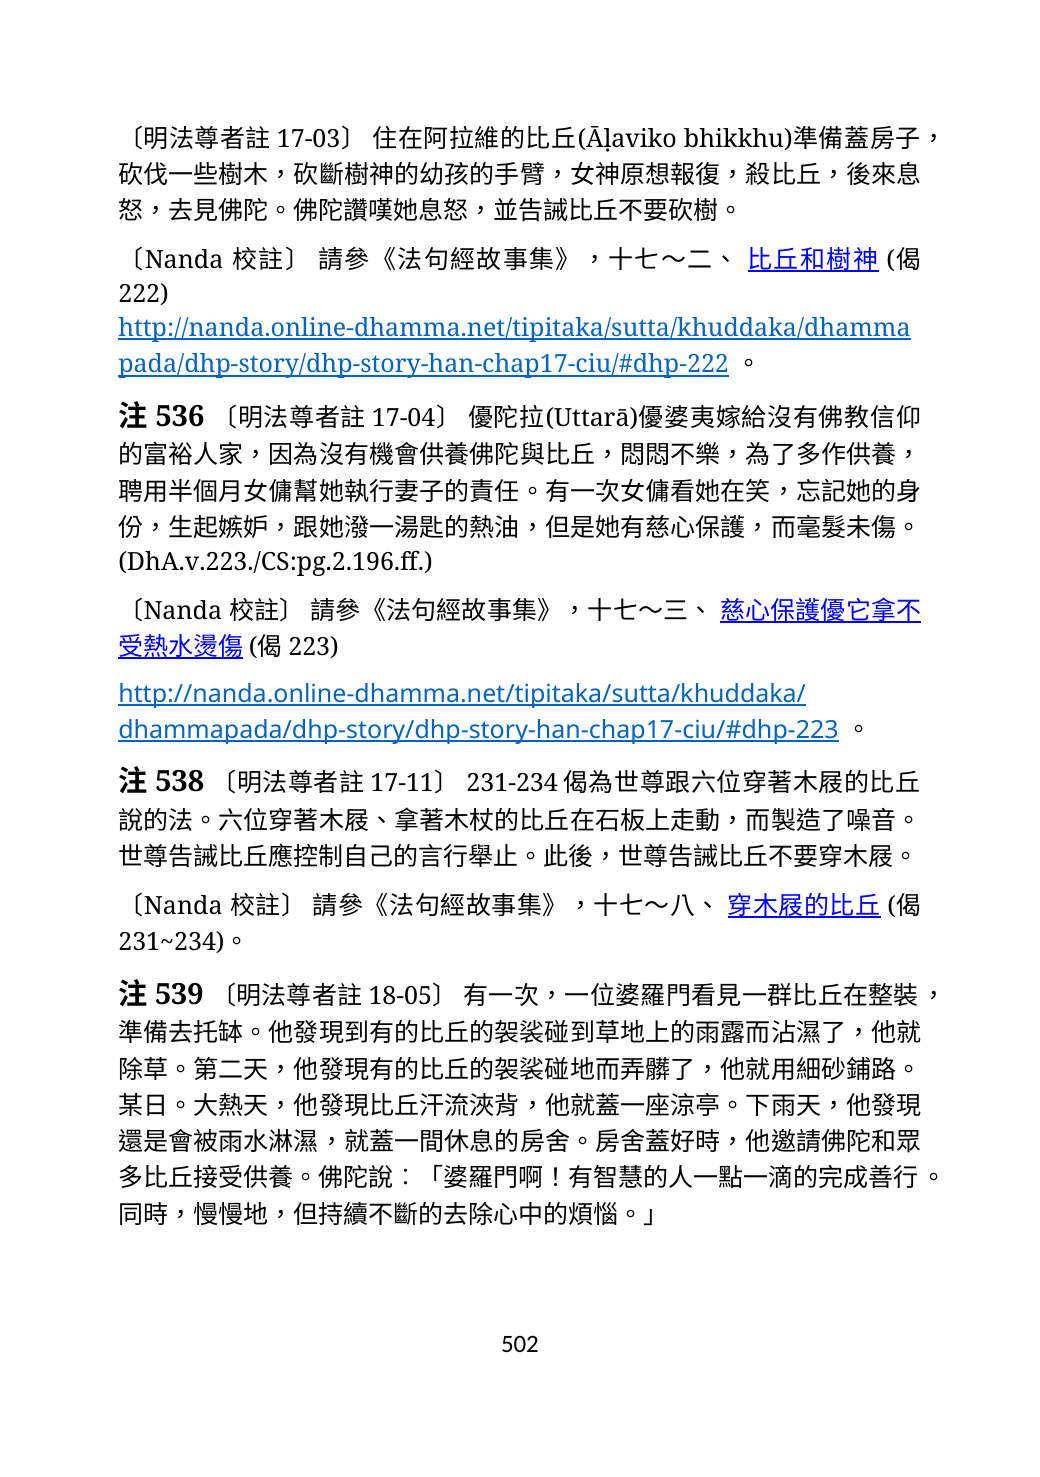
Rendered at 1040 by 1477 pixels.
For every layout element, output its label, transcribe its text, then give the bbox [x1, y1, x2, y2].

text http://nanda.online-dhamma.net/tipitaka/sutta/khuddaka/dhammapada/dhp-story/dhp-story-han-chap17-ciu/#dhp-223 。 [118, 675, 921, 746]
text 注 539 〔明法尊者註18-05〕 有一次，一位婆羅門看見一群比丘在整裝，準備去托缽。他發現到有的比丘的袈裟碰到草地上的雨露而沾濕了，他就除草。第二天，他發現有的比丘的袈裟碰地而弄髒了，他就用細砂鋪路。某日。大熱天，他發現比丘汗流浹背，他就蓋一座涼亭。下雨天，他發現還是會被雨水淋濕，就蓋一間休息的房舍。房舍蓋好時，他邀請佛陀和眾多比丘接受供養。佛陀說︰「婆羅門啊！有智慧的人一點一滴的完成善行。同時，慢慢地，但持續不斷的去除心中的煩惱。」 [118, 970, 921, 1230]
text 〔Nanda 校註〕 請參《法句經故事集》，十七～三、 慈心保護優它拿不受熱水燙傷 (偈 223) [118, 590, 921, 663]
text 〔Nanda 校註〕 請參《法句經故事集》，十七～二、 比丘和樹神 (偈 222) http://nanda.online-dhamma.net/tipitaka/sutta/khuddaka/dhammapada/dhp-story/dhp-story-han-chap17-ciu/#dhp-222 。 [118, 239, 921, 380]
text 注 538 〔明法尊者註17-11〕 231-234偈為世尊跟六位穿著木屐的比丘說的法。六位穿著木屐、拿著木杖的比丘在石板上走動，而製造了噪音。世尊告誡比丘應控制自己的言行舉止。此後，世尊告誡比丘不要穿木屐。 [118, 758, 921, 873]
text 〔Nanda 校註〕 請參《法句經故事集》，十七～八、 穿木屐的比丘 (偈 231~234)。 [118, 885, 921, 958]
text 〔明法尊者註17-03〕 住在阿拉維的比丘(Āḷaviko bhikkhu)準備蓋房子，砍伐一些樹木，砍斷樹神的幼孩的手臂，女神原想報復，殺比丘，後來息怒，去見佛陀。佛陀讚嘆她息怒，並告誡比丘不要砍樹。 [118, 118, 921, 227]
text 注 536 〔明法尊者註17-04〕 優陀拉(Uttarā)優婆夷嫁給沒有佛教信仰的富裕人家，因為沒有機會供養佛陀與比丘，悶悶不樂，為了多作供養，聘用半個月女傭幫她執行妻子的責任。有一次女傭看她在笑，忘記她的身份，生起嫉妒，跟她潑一湯匙的熱油，但是她有慈心保護，而毫髮未傷。(DhA.v.223./CS:pg.2.196.ff.) [118, 392, 921, 578]
